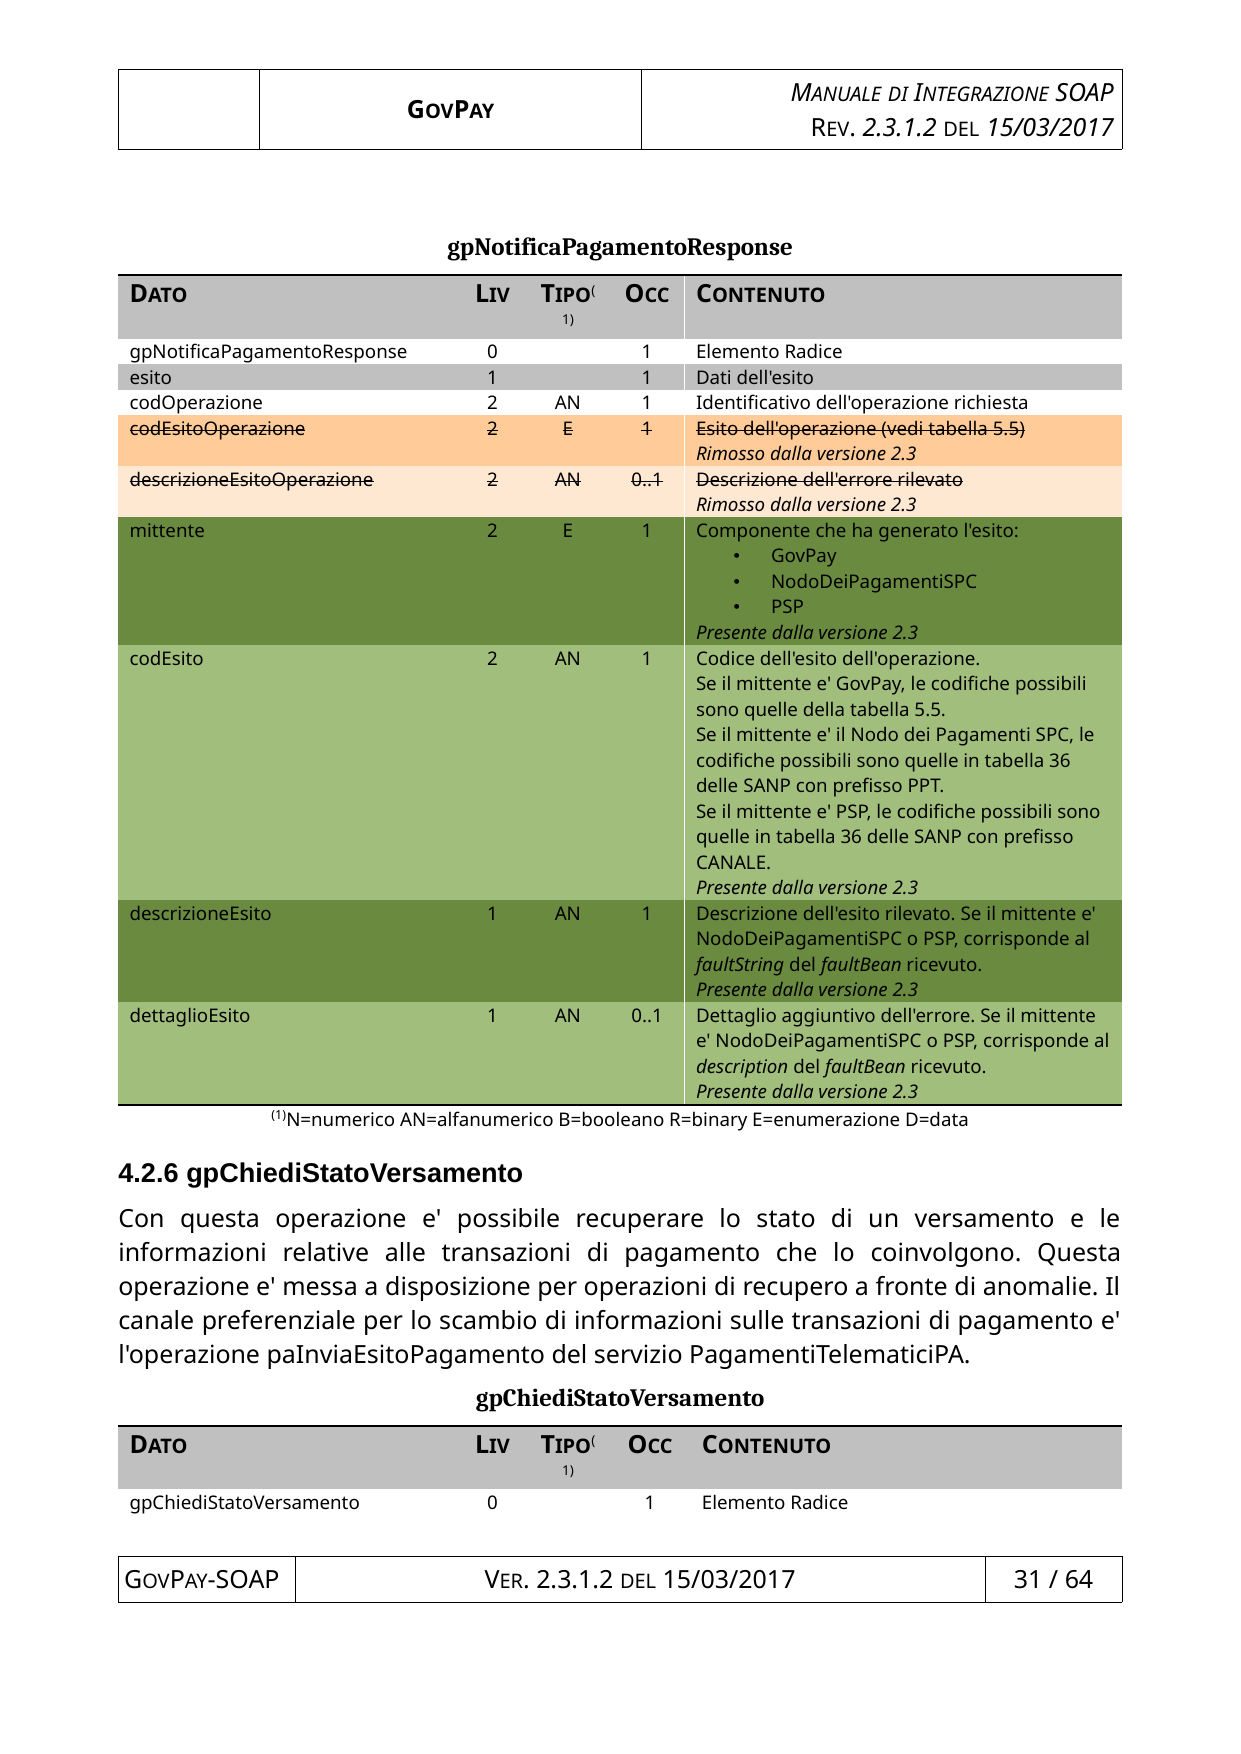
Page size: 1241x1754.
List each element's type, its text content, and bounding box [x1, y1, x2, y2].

table_cell descrizioneEsito [118, 900, 458, 1002]
table_cell 0 [458, 339, 526, 364]
table_cell 1 [609, 645, 684, 900]
table_cell Codice dell'esito dell'operazione. Se il mittente e' GovPay, le codifiche possibili sono quelle della tabella 5.5. Se il mittente e' il Nodo dei Pagamenti SPC, le codifiche possibili sono quelle in tabella 36 delle SANP con prefisso PPT. Se il mittente e' PSP, le codifiche possibili sono quelle in tabella 36 delle SANP con prefisso CANALE. Presente dalla versione 2.3 [685, 645, 1122, 900]
table_cell Dato [118, 1427, 458, 1489]
table_cell Identificativo dell'operazione richiesta [685, 390, 1122, 415]
table_cell 2 [458, 645, 526, 900]
table_cell Componente che ha generato l'esito: GovPay NodoDeiPagamentiSPC PSP Presente dalla versione 2.3 [685, 517, 1122, 645]
table_cell codEsito [118, 645, 458, 900]
table_cell 1 [609, 900, 684, 1002]
table_cell 1 [609, 390, 684, 415]
table_cell AN [526, 900, 609, 1002]
table_cell 1 [458, 900, 526, 1002]
table_cell Tipo(1) [526, 1427, 609, 1489]
table_cell Occ [609, 276, 684, 339]
table_cell dettaglioEsito [118, 1002, 458, 1104]
table_cell AN [526, 1002, 609, 1104]
table_cell codEsitoOperazione [118, 415, 458, 466]
table_cell 0 [458, 1489, 526, 1515]
table_header gpNotificaPagamentoResponse [118, 233, 1122, 274]
table_cell Contenuto [685, 276, 1122, 339]
table_cell Elemento Radice [690, 1489, 1122, 1515]
table_cell 2 [458, 390, 526, 415]
table_cell 1 [609, 517, 684, 645]
table_cell AN [526, 645, 609, 900]
table_cell 1 [458, 1002, 526, 1104]
table_cell E [526, 517, 609, 645]
table_cell 1 [458, 364, 526, 390]
table_cell 2 [458, 517, 526, 645]
table_cell Dati dell'esito [685, 364, 1122, 390]
table_cell Liv [458, 276, 526, 339]
table_cell Occ [609, 1427, 690, 1489]
text Con questa operazione e' possibile recuperare lo stato di un versamento e le informazioni relative alle transazioni di pagamento che lo coinvolgono. Questa operazione e' messa a disposizione per operazioni di recupero a fronte di anomalie. Il canale preferenziale per lo scambio di informazioni sulle transazioni di pagamento e' l'operazione paInviaEsitoPagamento del servizio PagamentiTelematiciPA. [118, 1201, 1122, 1371]
text (1)N=numerico AN=alfanumerico B=booleano R=binary E=enumerazione D=data [118, 1106, 1122, 1132]
table_cell 1 [609, 339, 684, 364]
table_header gpChiediStatoVersamento [118, 1384, 1122, 1425]
table_cell codOperazione [118, 390, 458, 415]
table_cell Esito dell'operazione (vedi tabella 5.5) Rimosso dalla versione 2.3 [685, 415, 1122, 466]
table_cell 2 [458, 415, 526, 466]
table_cell Tipo(1) [526, 276, 609, 339]
table_cell 1 [609, 364, 684, 390]
table_cell Contenuto [690, 1427, 1122, 1489]
table_cell Descrizione dell'errore rilevato Rimosso dalla versione 2.3 [685, 466, 1122, 517]
table_cell [526, 339, 609, 364]
table_cell gpNotificaPagamentoResponse [118, 339, 458, 364]
table_cell 0..1 [609, 466, 684, 517]
table_cell 1 [609, 1489, 690, 1515]
table_cell 1 [609, 415, 684, 466]
table_cell mittente [118, 517, 458, 645]
table_cell AN [526, 390, 609, 415]
table_cell AN [526, 466, 609, 517]
table_cell 0..1 [609, 1002, 684, 1104]
table_cell Dato [118, 276, 458, 339]
table_cell Liv [458, 1427, 526, 1489]
table_cell E [526, 415, 609, 466]
table_cell [526, 1489, 609, 1515]
subtitle gpChiediStatoVersamento [118, 1157, 1122, 1188]
table_cell esito [118, 364, 458, 390]
table_cell [526, 364, 609, 390]
table_cell Dettaglio aggiuntivo dell'errore. Se il mittente e' NodoDeiPagamentiSPC o PSP, corrisponde al description del faultBean ricevuto. Presente dalla versione 2.3 [685, 1002, 1122, 1104]
table_cell Elemento Radice [685, 339, 1122, 364]
table_cell 2 [458, 466, 526, 517]
table_cell descrizioneEsitoOperazione [118, 466, 458, 517]
table_cell Descrizione dell'esito rilevato. Se il mittente e' NodoDeiPagamentiSPC o PSP, corrisponde al faultString del faultBean ricevuto. Presente dalla versione 2.3 [685, 900, 1122, 1002]
table_cell gpChiediStatoVersamento [118, 1489, 458, 1515]
